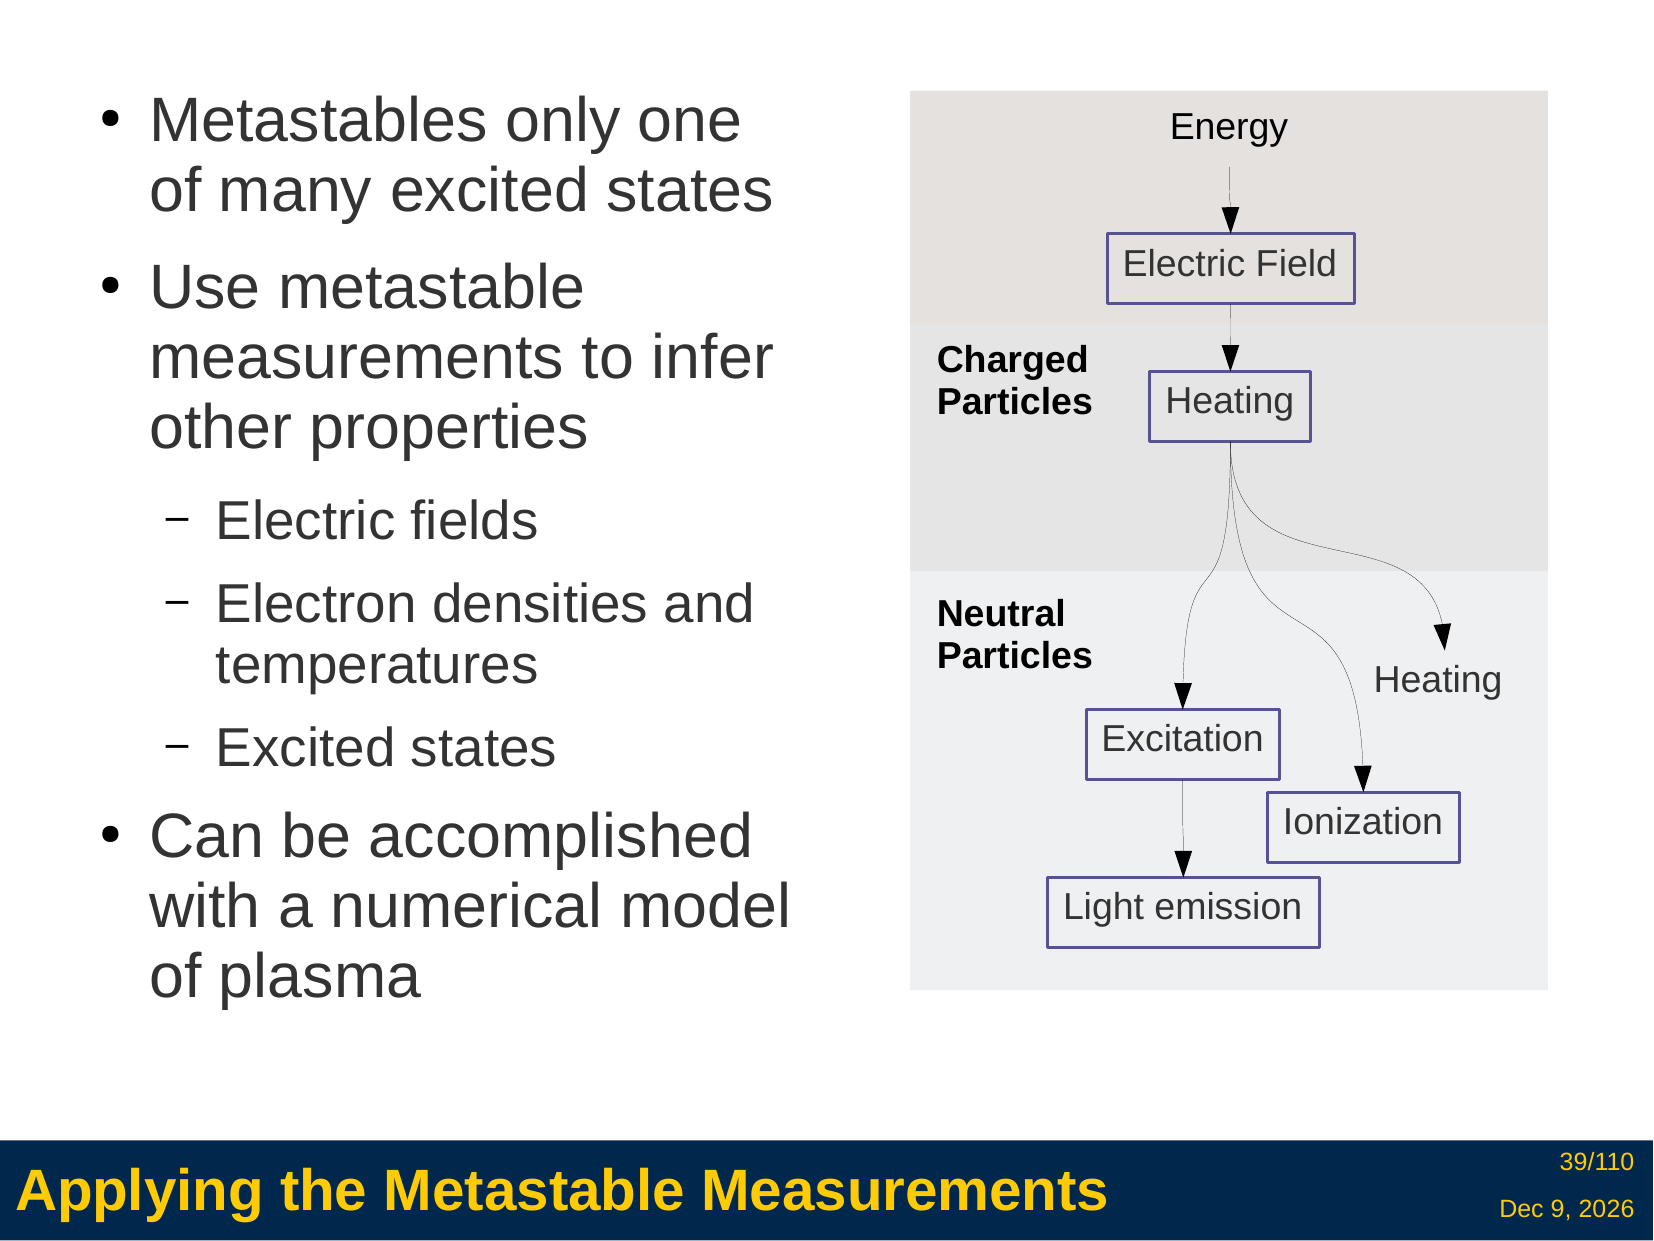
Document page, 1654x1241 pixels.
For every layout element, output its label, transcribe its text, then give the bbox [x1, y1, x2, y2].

title Applying the Metastable Measurements [14, 1140, 1380, 1241]
text_box Heating [1149, 371, 1311, 442]
text_box Electric Field [1107, 233, 1355, 304]
text_box Energy [1155, 98, 1304, 167]
text_box Ionization [1267, 792, 1460, 863]
text_box [910, 90, 1548, 991]
text_box Heating [1358, 650, 1531, 720]
text_box Excitation [1086, 709, 1280, 780]
text_box Charged Particles [922, 330, 1110, 454]
text_box Neutral Particles [922, 584, 1110, 708]
list Metastables only one of many excited states Use metastable measurements to infer other properties Electric fields Electron densities and temperatures Excited states Can be accomplished with a numerical model of plasma [82, 75, 809, 1021]
text_box Light emission [1047, 877, 1320, 948]
